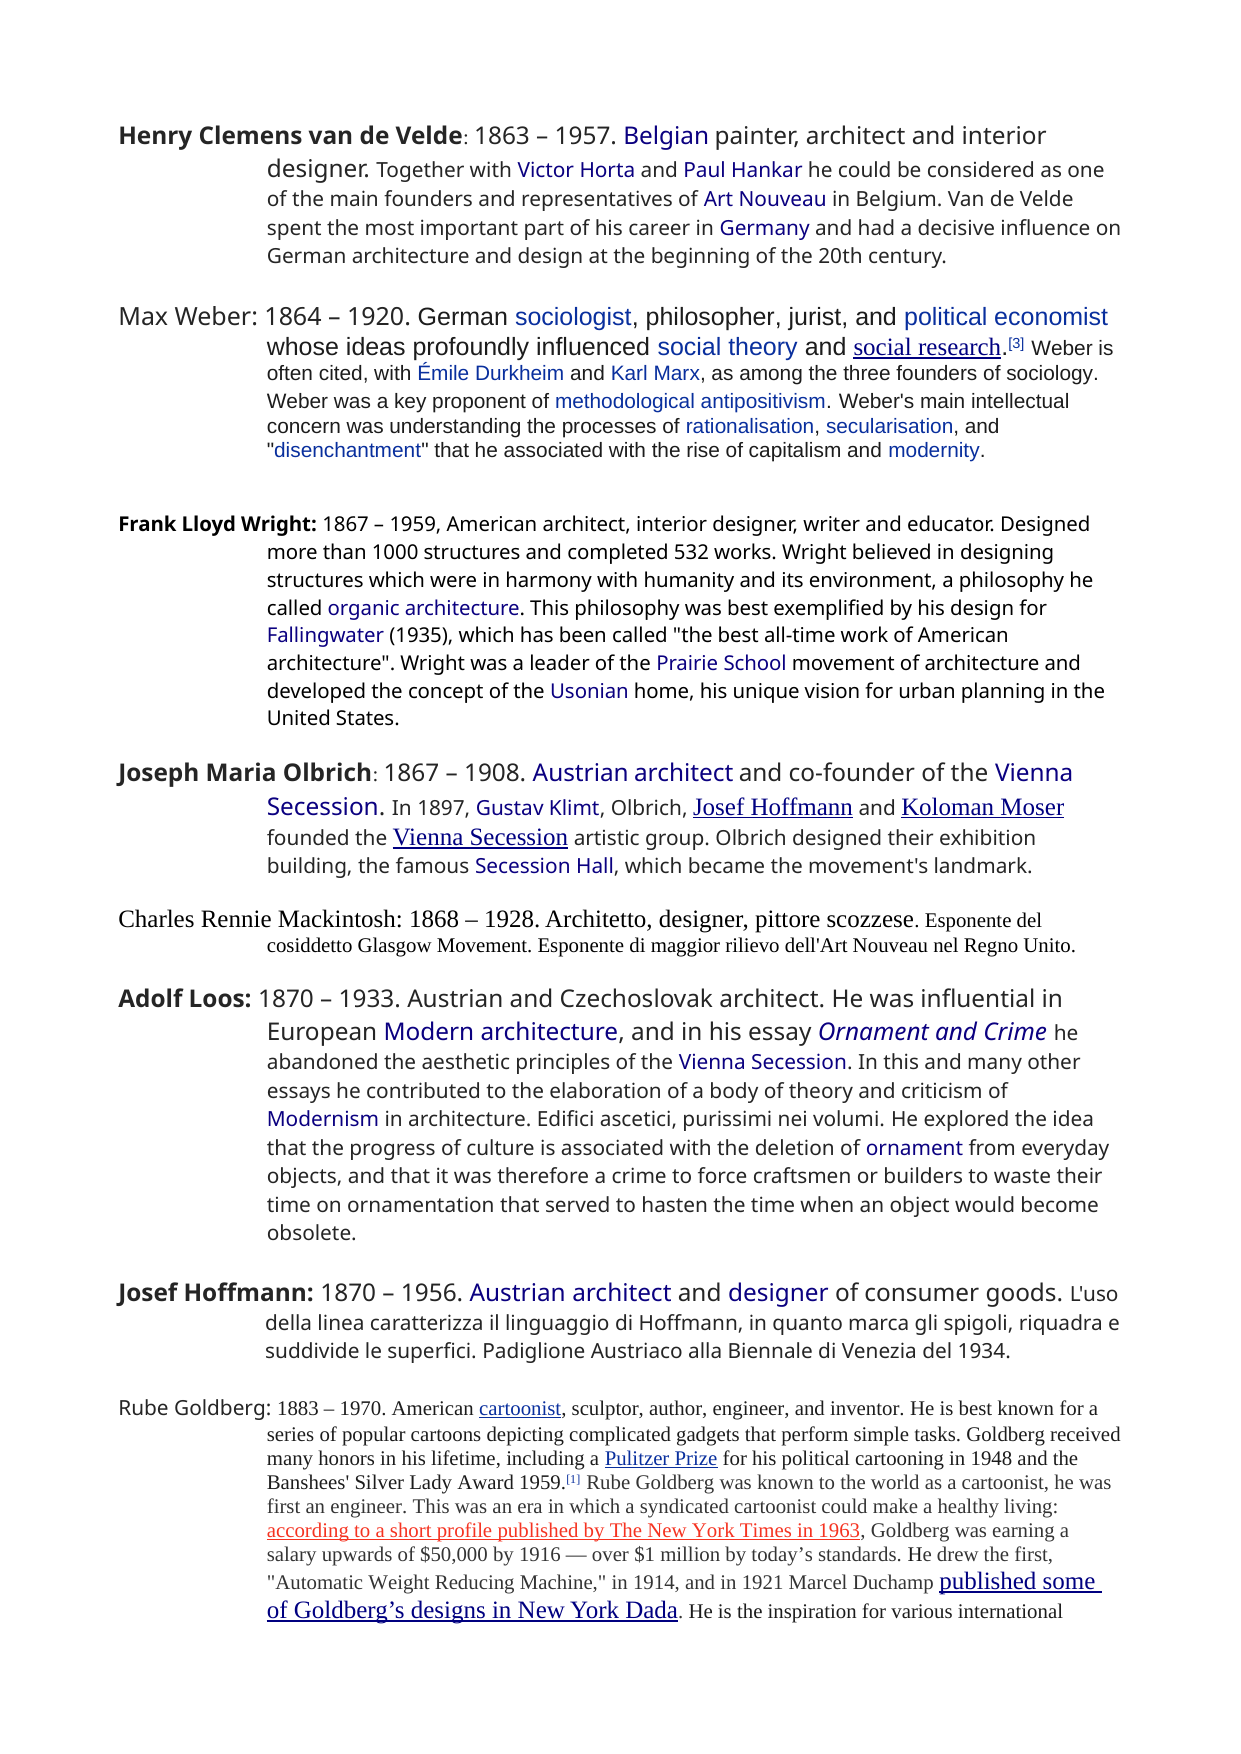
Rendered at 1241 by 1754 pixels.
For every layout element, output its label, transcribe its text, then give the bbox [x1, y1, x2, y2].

text Max Weber: 1864 – 1920. German sociologist, philosopher, jurist, and political economist whose ideas profoundly influenced social theory and social research.[3] Weber is often cited, with Émile Durkheim and Karl Marx, as among the three founders of sociology. Weber was a key proponent of methodological antipositivism. Weber's main intellectual concern was understanding the processes of rationalisation, secularisation, and "disenchantment" that he associated with the rise of capitalism and modernity. [118, 298, 1122, 462]
text Rube Goldberg: 1883 – 1970. American cartoonist, sculptor, author, engineer, and inventor. He is best known for a series of popular cartoons depicting complicated gadgets that perform simple tasks. Goldberg received many honors in his lifetime, including a Pulitzer Prize for his political cartooning in 1948 and the Banshees' Silver Lady Award 1959.[1] Rube Goldberg was known to the world as a cartoonist, he was first an engineer. This was an era in which a syndicated cartoonist could make a healthy living: according to a short profile published by The New York Times in 1963, Goldberg was earning a salary upwards of $50,000 by 1916 — over $1 million by today’s standards. He drew the first, "Automatic Weight Reducing Machine," in 1914, and in 1921 Marcel Duchamp published some of Goldberg’s designs in New York Dada. He is the inspiration for various international [118, 1393, 1122, 1624]
text Josef Hoffmann: 1870 – 1956. Austrian architect and designer of consumer goods. L'uso della linea caratterizza il linguaggio di Hoffmann, in quanto marca gli spigoli, riquadra e suddivide le superfici. Padiglione Austriaco alla Biennale di Venezia del 1934. [118, 1275, 1122, 1365]
text Joseph Maria Olbrich: 1867 – 1908. Austrian architect and co-founder of the Vienna Secession. In 1897, Gustav Klimt, Olbrich, Josef Hoffmann and Koloman Moser founded the Vienna Secession artistic group. Olbrich designed their exhibition building, the famous Secession Hall, which became the movement's landmark. [118, 756, 1122, 880]
text Charles Rennie Mackintosh: 1868 – 1928. Architetto, designer, pittore scozzese. Esponente del cosiddetto Glasgow Movement. Esponente di maggior rilievo dell'Art Nouveau nel Regno Unito. [118, 904, 1122, 957]
text Adolf Loos: 1870 – 1933. Austrian and Czechoslovak architect. He was influential in European Modern architecture, and in his essay Ornament and Crime he abandoned the aesthetic principles of the Vienna Secession. In this and many other essays he contributed to the elaboration of a body of theory and criticism of Modernism in architecture. Edifici ascetici, purissimi nei volumi. He explored the idea that the progress of culture is associated with the deletion of ornament from everyday objects, and that it was therefore a crime to force craftsmen or builders to waste their time on ornamentation that served to hasten the time when an object would become obsolete. [118, 981, 1122, 1247]
text Frank Lloyd Wright: 1867 – 1959, American architect, interior designer, writer and educator. Designed more than 1000 structures and completed 532 works. Wright believed in designing structures which were in harmony with humanity and its environment, a philosophy he called organic architecture. This philosophy was best exemplified by his design for Fallingwater (1935), which has been called "the best all-time work of American architecture". Wright was a leader of the Prairie School movement of architecture and developed the concept of the Usonian home, his unique vision for urban planning in the United States. [118, 510, 1122, 732]
text Henry Clemens van de Velde: 1863 – 1957. Belgian painter, architect and interior designer. Together with Victor Horta and Paul Hankar he could be considered as one of the main founders and representatives of Art Nouveau in Belgium. Van de Velde spent the most important part of his career in Germany and had a decisive influence on German architecture and design at the beginning of the 20th century. [118, 118, 1122, 270]
